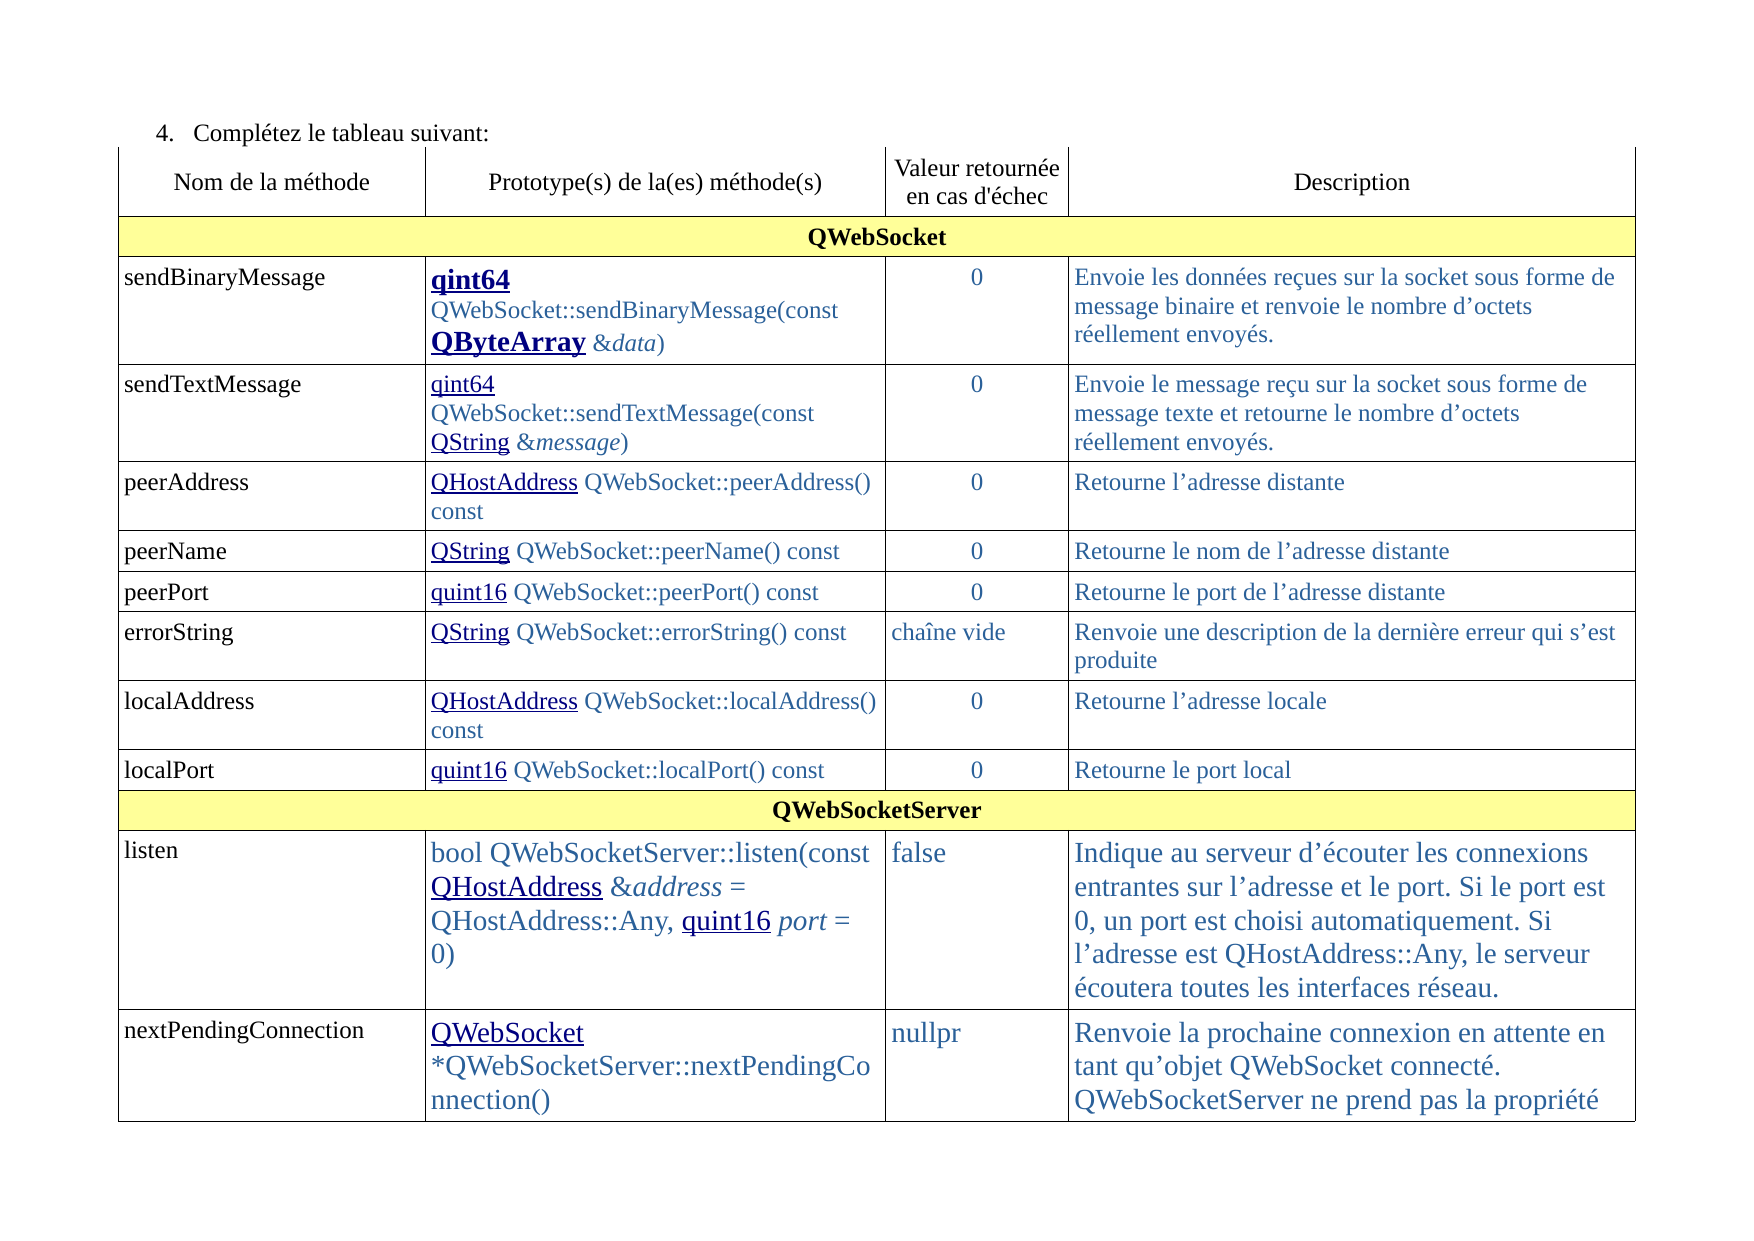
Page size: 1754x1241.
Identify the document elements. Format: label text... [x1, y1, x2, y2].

table_cell quint16 QWebSocket::peerPort() const [426, 572, 885, 611]
table_cell 0 [886, 365, 1068, 461]
table_cell QString QWebSocket::errorString() const [426, 612, 885, 680]
table_cell quint16 QWebSocket::localPort() const [426, 750, 885, 789]
table_cell chaîne vide [886, 612, 1068, 680]
table_cell listen [119, 831, 425, 1009]
table_cell QWebSocketServer [119, 791, 1635, 830]
table_cell qint64 QWebSocket::sendBinaryMessage(const QByteArray &data) [426, 257, 885, 363]
table_cell sendBinaryMessage [119, 257, 425, 363]
table_cell QWebSocket [119, 217, 1635, 256]
table_cell QHostAddress QWebSocket::peerAddress() const [426, 462, 885, 530]
table_cell Retourne le port de l’adresse distante [1069, 572, 1635, 611]
table_cell 0 [886, 750, 1068, 789]
table_cell QWebSocket *QWebSocketServer::nextPendingConnection() [426, 1010, 885, 1121]
table_cell peerPort [119, 572, 425, 611]
table_cell QHostAddress QWebSocket::localAddress() const [426, 681, 885, 749]
table_cell 0 [886, 462, 1068, 530]
table_cell Indique au serveur d’écouter les connexions entrantes sur l’adresse et le port. Si le port est 0, un port est choisi automatiquement. Si l’adresse est QHostAddress::Any, le serveur écoutera toutes les interfaces réseau. [1069, 831, 1635, 1009]
table_cell nullpr [886, 1010, 1068, 1121]
table_cell localAddress [119, 681, 425, 749]
table_cell Renvoie la prochaine connexion en attente en tant qu’objet QWebSocket connecté. QWebSocketServer ne prend pas la propriété [1069, 1010, 1635, 1121]
table_cell sendTextMessage [119, 365, 425, 461]
table_header Description [1069, 147, 1635, 216]
table_cell Retourne le nom de l’adresse distante [1069, 531, 1635, 571]
table_cell Retourne l’adresse locale [1069, 681, 1635, 749]
table_cell peerAddress [119, 462, 425, 530]
table_cell qint64 QWebSocket::sendTextMessage(const QString &message) [426, 365, 885, 461]
table_cell 0 [886, 531, 1068, 571]
table_cell Envoie le message reçu sur la socket sous forme de message texte et retourne le nombre d’octets réellement envoyés. [1069, 365, 1635, 461]
table_cell Renvoie une description de la dernière erreur qui s’est produite [1069, 612, 1635, 680]
table_cell localPort [119, 750, 425, 789]
table_header Valeur retournée en cas d'échec [886, 147, 1068, 216]
table_cell peerName [119, 531, 425, 571]
table_cell Retourne l’adresse distante [1069, 462, 1635, 530]
list Complétez le tableau suivant: [156, 118, 1636, 147]
table_cell 0 [886, 257, 1068, 363]
table_cell Envoie les données reçues sur la socket sous forme de message binaire et renvoie le nombre d’octets réellement envoyés. [1069, 257, 1635, 363]
table_header Prototype(s) de la(es) méthode(s) [426, 147, 885, 216]
table_cell nextPendingConnection [119, 1010, 425, 1121]
table_cell bool QWebSocketServer::listen(const QHostAddress &address = QHostAddress::Any, quint16 port = 0) [426, 831, 885, 1009]
table_cell Retourne le port local [1069, 750, 1635, 789]
table_header Nom de la méthode [119, 147, 425, 216]
table_cell errorString [119, 612, 425, 680]
table_cell 0 [886, 572, 1068, 611]
table_cell 0 [886, 681, 1068, 749]
table_cell false [886, 831, 1068, 1009]
table_cell QString QWebSocket::peerName() const [426, 531, 885, 571]
